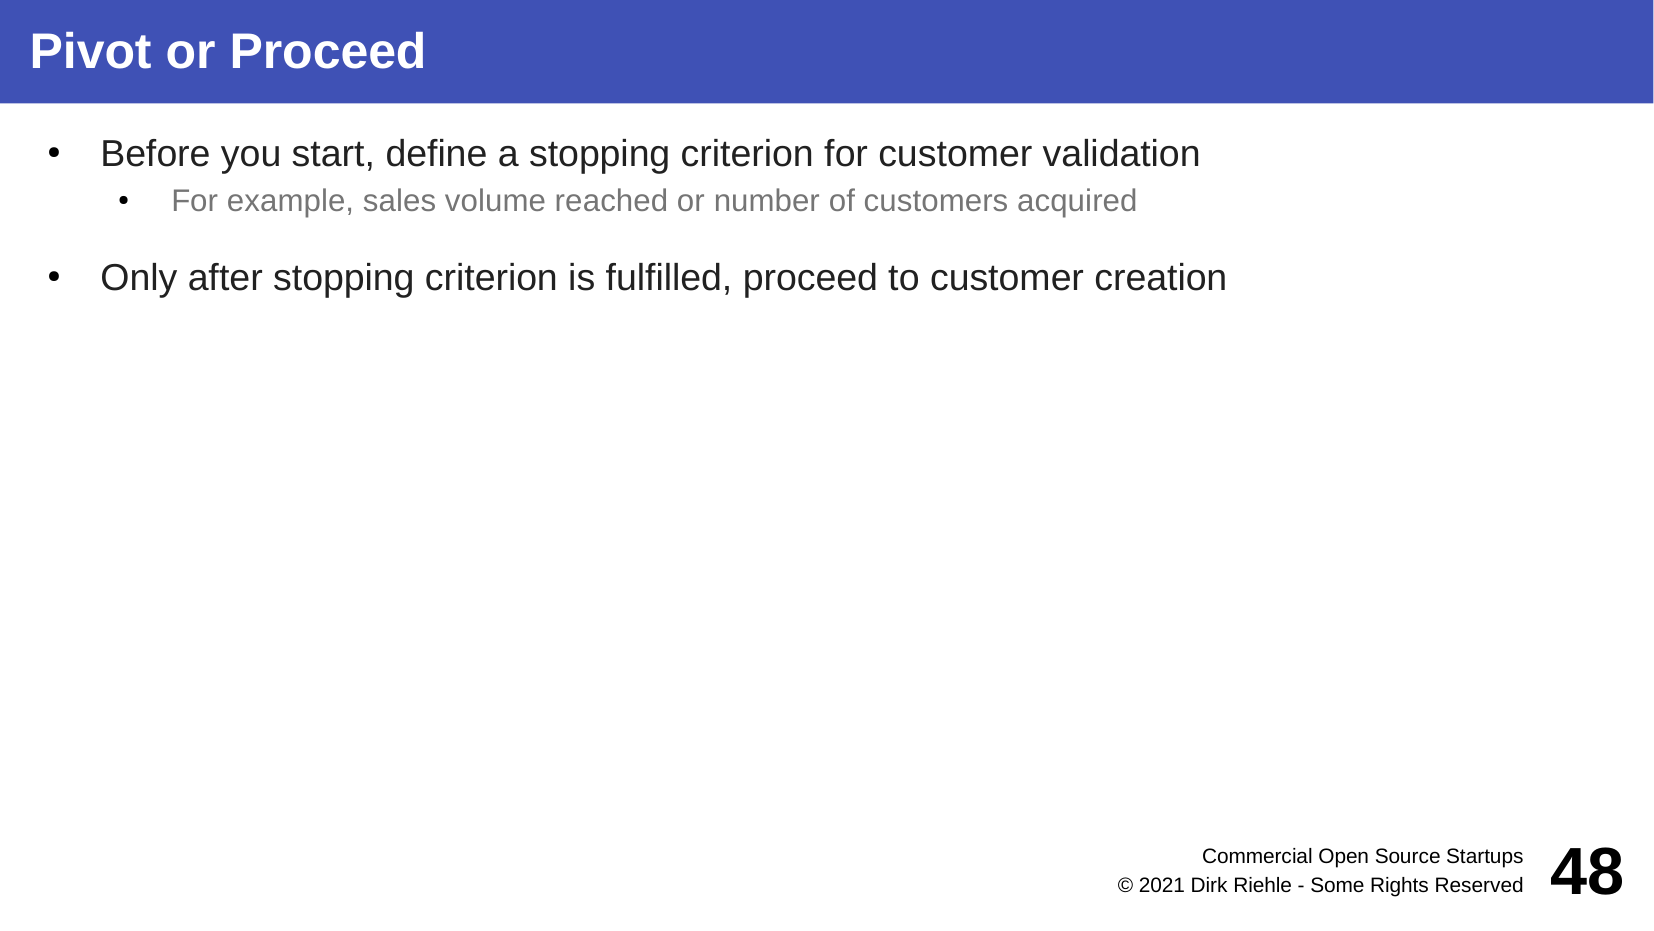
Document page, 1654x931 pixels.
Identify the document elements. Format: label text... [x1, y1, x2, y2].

title Pivot or Proceed [0, 0, 1654, 104]
list Before you start, define a stopping criterion for customer validation For example, sales volume reached or number of customers acquired Only after stopping criterion is fulfilled, proceed to customer creation [29, 132, 1625, 813]
